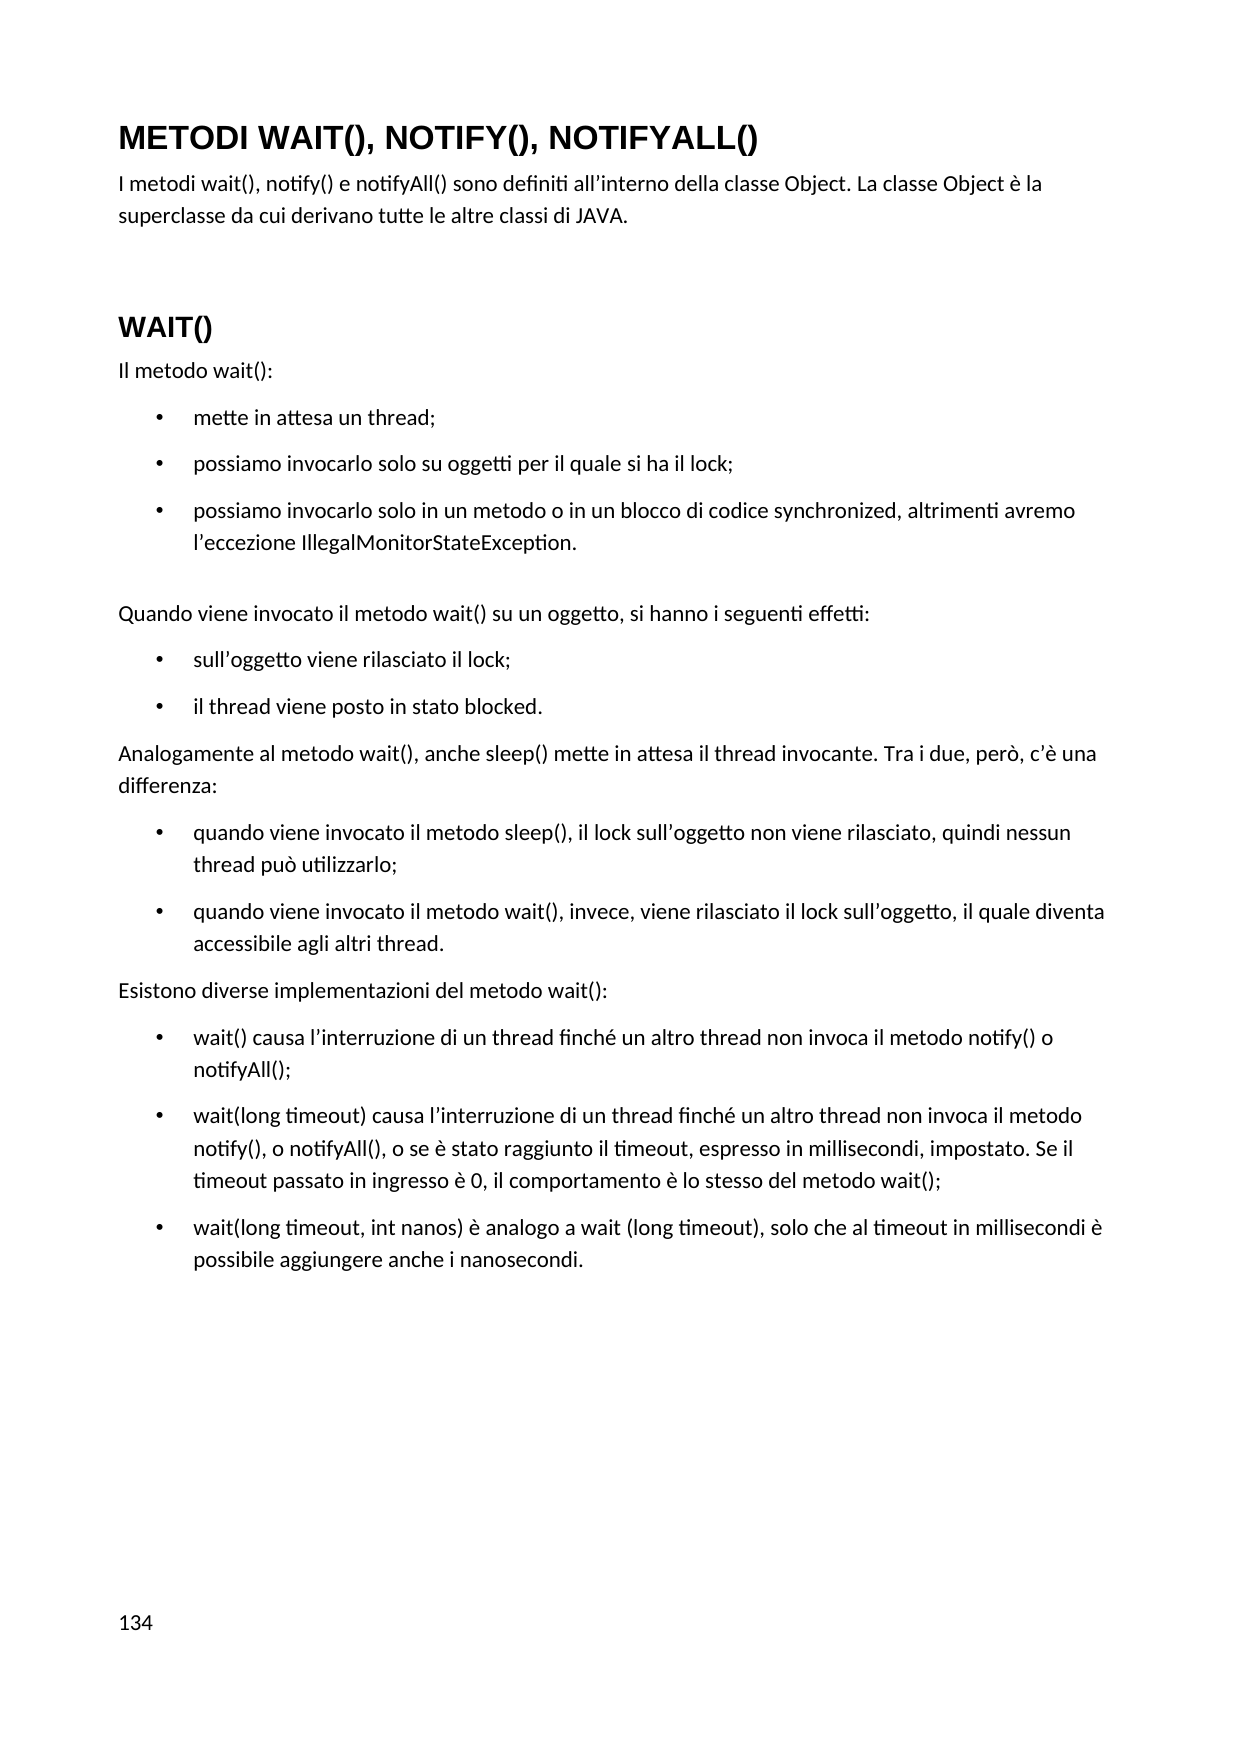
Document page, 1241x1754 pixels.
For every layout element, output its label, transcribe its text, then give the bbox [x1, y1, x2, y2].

subtitle WAIT() [118, 309, 1122, 343]
text Esistono diverse implementazioni del metodo wait(): [118, 976, 1122, 1004]
text I metodi wait(), notify() e notifyAll() sono definiti all’interno della classe Object. La classe Object è la superclasse da cui derivano tutte le altre classi di JAVA. [118, 169, 1122, 229]
list quando viene invocato il metodo wait(), invece, viene rilasciato il lock sull’oggetto, il quale diventa accessibile agli altri thread. [156, 897, 1122, 957]
list wait() causa l’interruzione di un thread finché un altro thread non invoca il metodo notify() o notifyAll(); [156, 1023, 1122, 1083]
text Quando viene invocato il metodo wait() su un oggetto, si hanno i seguenti effetti: [118, 599, 1122, 627]
subtitle METODI WAIT(), NOTIFY(), NOTIFYALL() [118, 118, 1122, 157]
list mette in attesa un thread; [156, 403, 1122, 431]
list quando viene invocato il metodo sleep(), il lock sull’oggetto non viene rilasciato, quindi nessun thread può utilizzarlo; [156, 818, 1122, 878]
list sull’oggetto viene rilasciato il lock; [156, 646, 1122, 673]
list il thread viene posto in stato blocked. [156, 692, 1122, 720]
list possiamo invocarlo solo in un metodo o in un blocco di codice synchronized, altrimenti avremo l’eccezione IllegalMonitorStateException. [156, 496, 1122, 556]
list wait(long timeout, int nanos) è analogo a wait (long timeout), solo che al timeout in millisecondi è possibile aggiungere anche i nanosecondi. [156, 1213, 1122, 1273]
list wait(long timeout) causa l’interruzione di un thread finché un altro thread non invoca il metodo notify(), o notifyAll(), o se è stato raggiunto il timeout, espresso in millisecondi, impostato. Se il timeout passato in ingresso è 0, il comportamento è lo stesso del metodo wait(); [156, 1102, 1122, 1194]
text Analogamente al metodo wait(), anche sleep() mette in attesa il thread invocante. Tra i due, però, c’è una differenza: [118, 739, 1122, 799]
list possiamo invocarlo solo su oggetti per il quale si ha il lock; [156, 449, 1122, 477]
text Il metodo wait(): [118, 356, 1122, 384]
